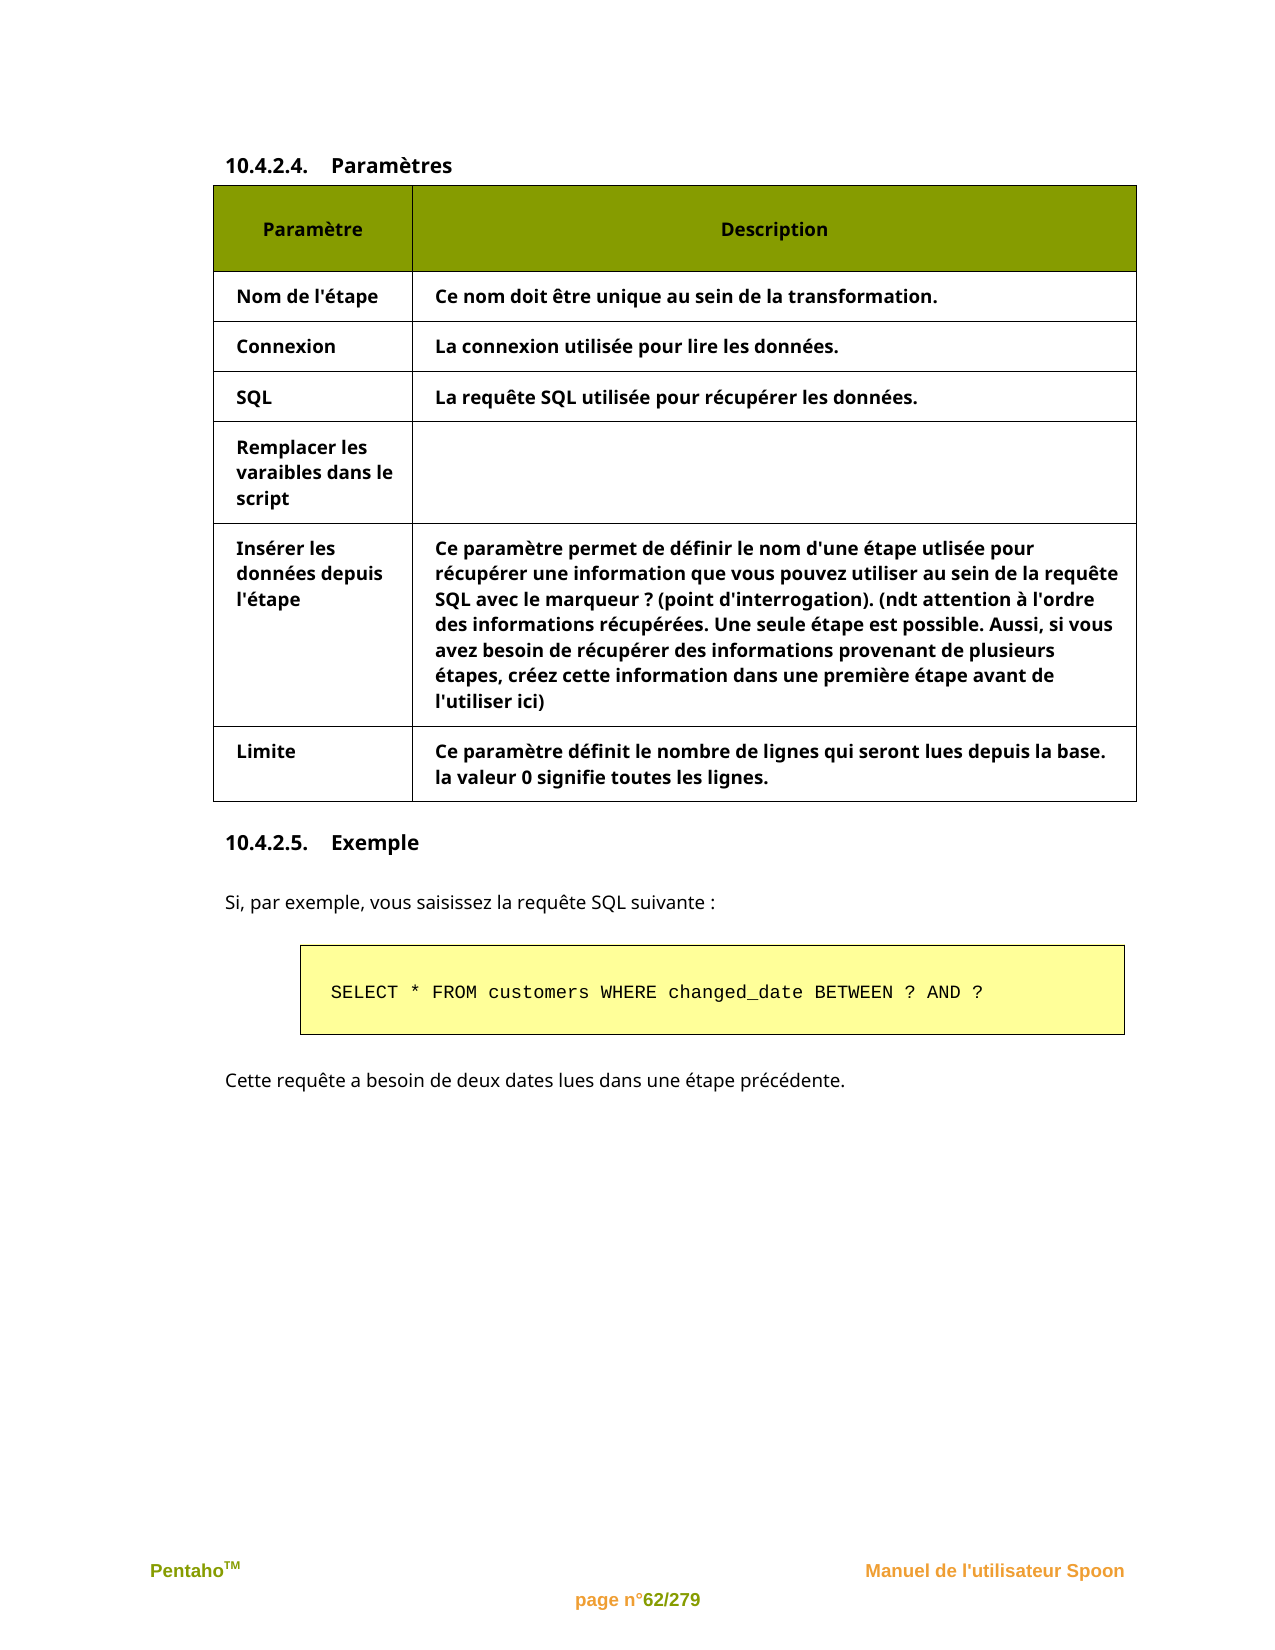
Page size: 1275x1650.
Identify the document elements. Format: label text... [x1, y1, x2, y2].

table_cell Connexion [214, 322, 412, 371]
table_cell Limite [214, 727, 412, 801]
table_cell La connexion utilisée pour lire les données. [413, 322, 1136, 371]
table_cell Insérer les données depuis l'étape [214, 524, 412, 726]
text Cette requête a besoin de deux dates lues dans une étape précédente. [225, 1064, 1125, 1093]
text SELECT * FROM customers WHERE changed_date BETWEEN ? AND ? [301, 946, 1124, 1034]
table_cell [413, 422, 1136, 522]
table_cell Ce paramètre permet de définir le nom d'une étape utlisée pour récupérer une information que vous pouvez utiliser au sein de la requête SQL avec le marqueur ? (point d'interrogation). (ndt attention à l'ordre des informations récupérées. Une seule étape est possible. Aussi, si vous avez besoin de récupérer des informations provenant de plusieurs étapes, créez cette information dans une première étape avant de l'utiliser ici) [413, 524, 1136, 726]
table_cell Ce paramètre définit le nombre de lignes qui seront lues depuis la base. la valeur 0 signifie toutes les lignes. [413, 727, 1136, 801]
table_cell Nom de l'étape [214, 272, 412, 321]
table_cell SQL [214, 372, 412, 421]
subtitle Paramètres [225, 150, 1125, 179]
text Si, par exemple, vous saisissez la requête SQL suivante : [225, 886, 1125, 915]
table_cell La requête SQL utilisée pour récupérer les données. [413, 372, 1136, 421]
table_cell Remplacer les varaibles dans le script [214, 422, 412, 522]
subtitle Exemple [225, 827, 1125, 856]
table_header Description [413, 186, 1136, 271]
table_cell Ce nom doit être unique au sein de la transformation. [413, 272, 1136, 321]
table_header Paramètre [214, 186, 412, 271]
